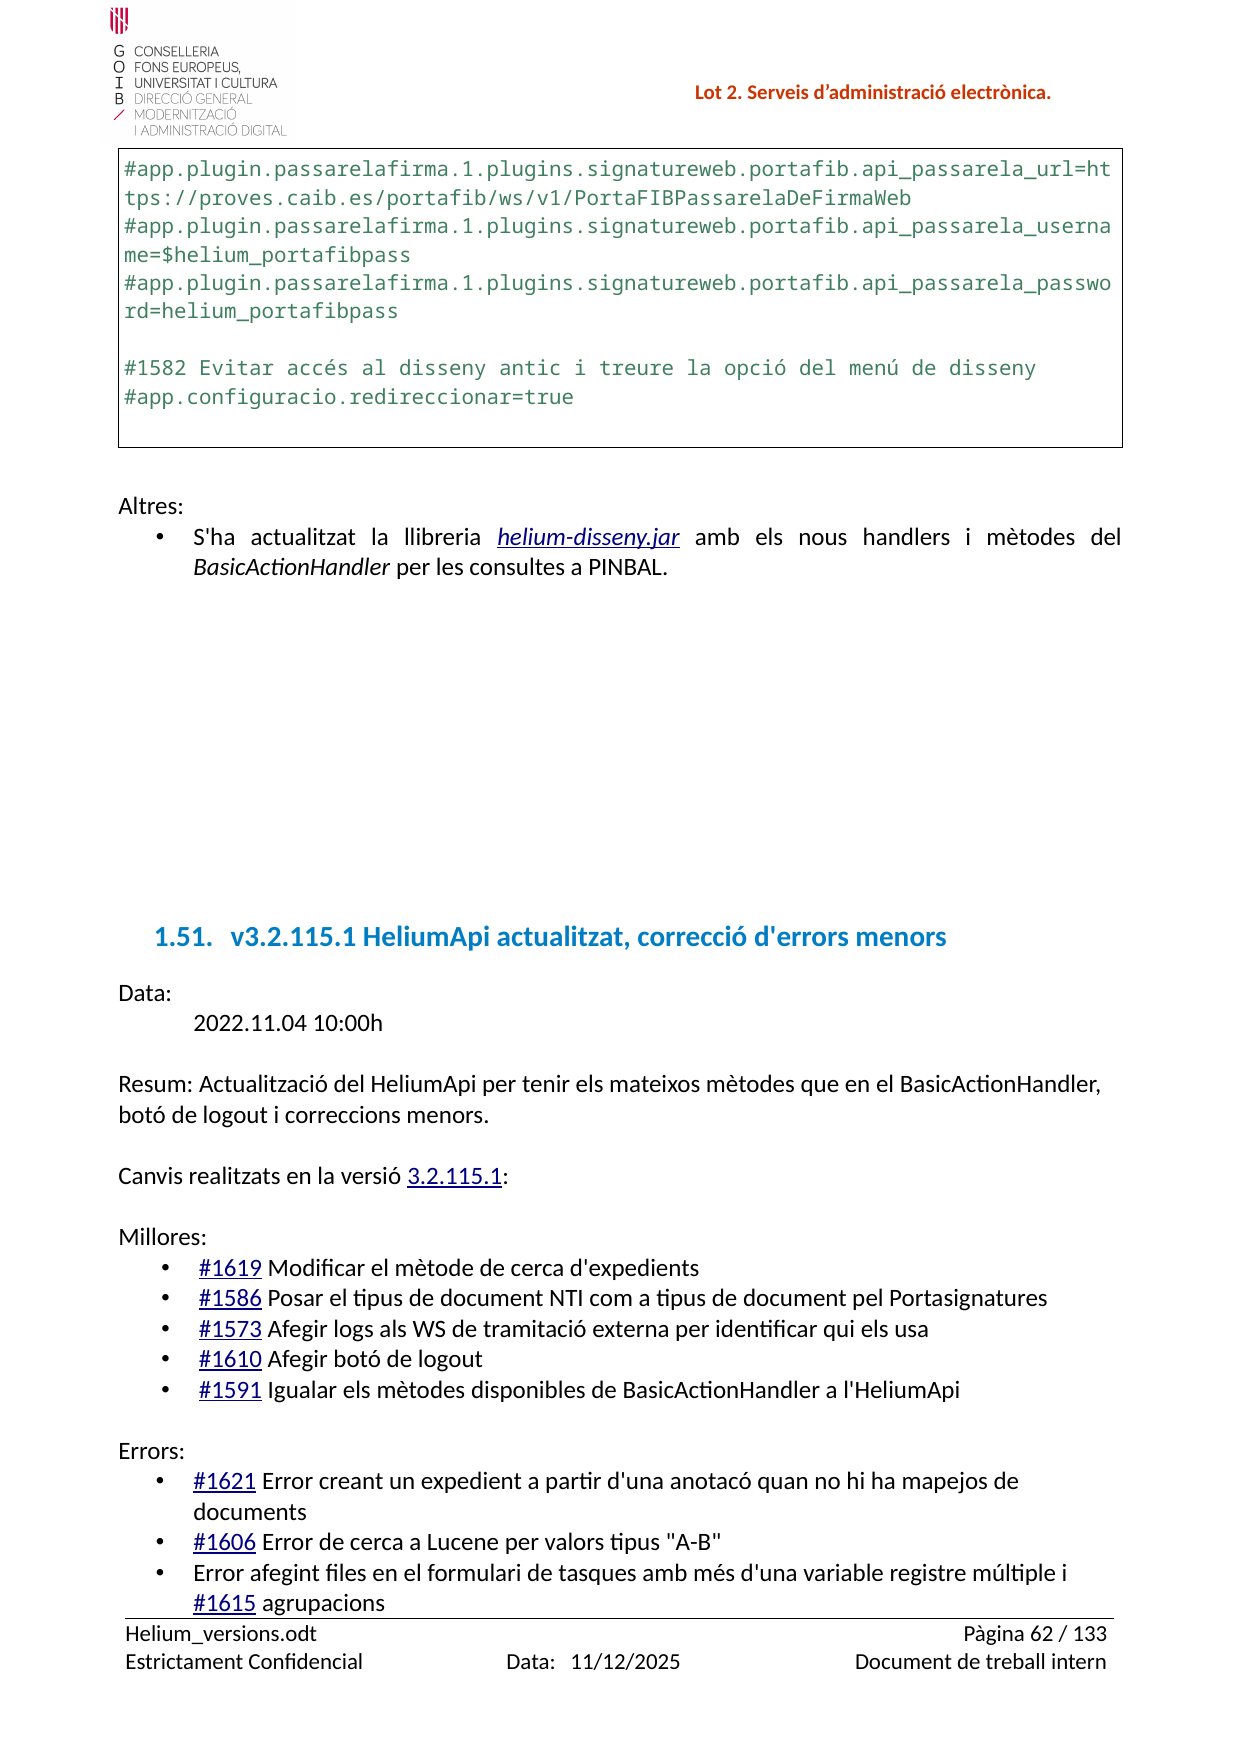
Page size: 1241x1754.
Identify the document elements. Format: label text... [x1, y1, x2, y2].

text Millores: [118, 1221, 1122, 1252]
list #1586 Posar el tipus de document NTI com a tipus de document pel Portasignatures [161, 1282, 1122, 1313]
list Error afegint files en el formulari de tasques amb més d'una variable registre múltiple i #1615 agrupacions [156, 1557, 1122, 1618]
text Altres: [118, 490, 1122, 521]
table_header #app.plugin.passarelafirma.1.plugins.signatureweb.portafib.api_passarela_url=https://proves.caib.es/portafib/ws/v1/PortaFIBPassarelaDeFirmaWeb #app.plugin.passarelafirma.1.plugins.signatureweb.portafib.api_passarela_username=$helium_portafibpass #app.plugin.passarelafirma.1.plugins.signatureweb.portafib.api_passarela_password=helium_portafibpass #1582 Evitar accés al disseny antic i treure la opció del menú de disseny #app.configuracio.redireccionar=true [119, 149, 1122, 447]
text 2022.11.04 10:00h [118, 1007, 1122, 1038]
text Canvis realitzats en la versió 3.2.115.1: [118, 1160, 1122, 1191]
list #1573 Afegir logs als WS de tramitació externa per identificar qui els usa [161, 1313, 1122, 1343]
list #1610 Afegir botó de logout [161, 1343, 1122, 1374]
list #1621 Error creant un expedient a partir d'una anotacó quan no hi ha mapejos de documents [156, 1465, 1122, 1526]
subtitle v3.2.115.1 HeliumApi actualitzat, correcció d'errors menors [153, 918, 1122, 953]
list S'ha actualitzat la llibreria helium-disseny.jar amb els nous handlers i mètodes del BasicActionHandler per les consultes a PINBAL. [156, 521, 1122, 582]
text Errors: [118, 1435, 1122, 1465]
list #1606 Error de cerca a Lucene per valors tipus "A-B" [156, 1526, 1122, 1557]
text Resum: Actualització del HeliumApi per tenir els mateixos mètodes que en el BasicActionHandler, botó de logout i correccions menors. [118, 1068, 1122, 1129]
picture [100, 0, 297, 144]
list #1619 Modificar el mètode de cerca d'expedients [161, 1252, 1122, 1282]
list #1591 Igualar els mètodes disponibles de BasicActionHandler a l'HeliumApi [161, 1374, 1122, 1404]
text Data: [118, 977, 1122, 1007]
